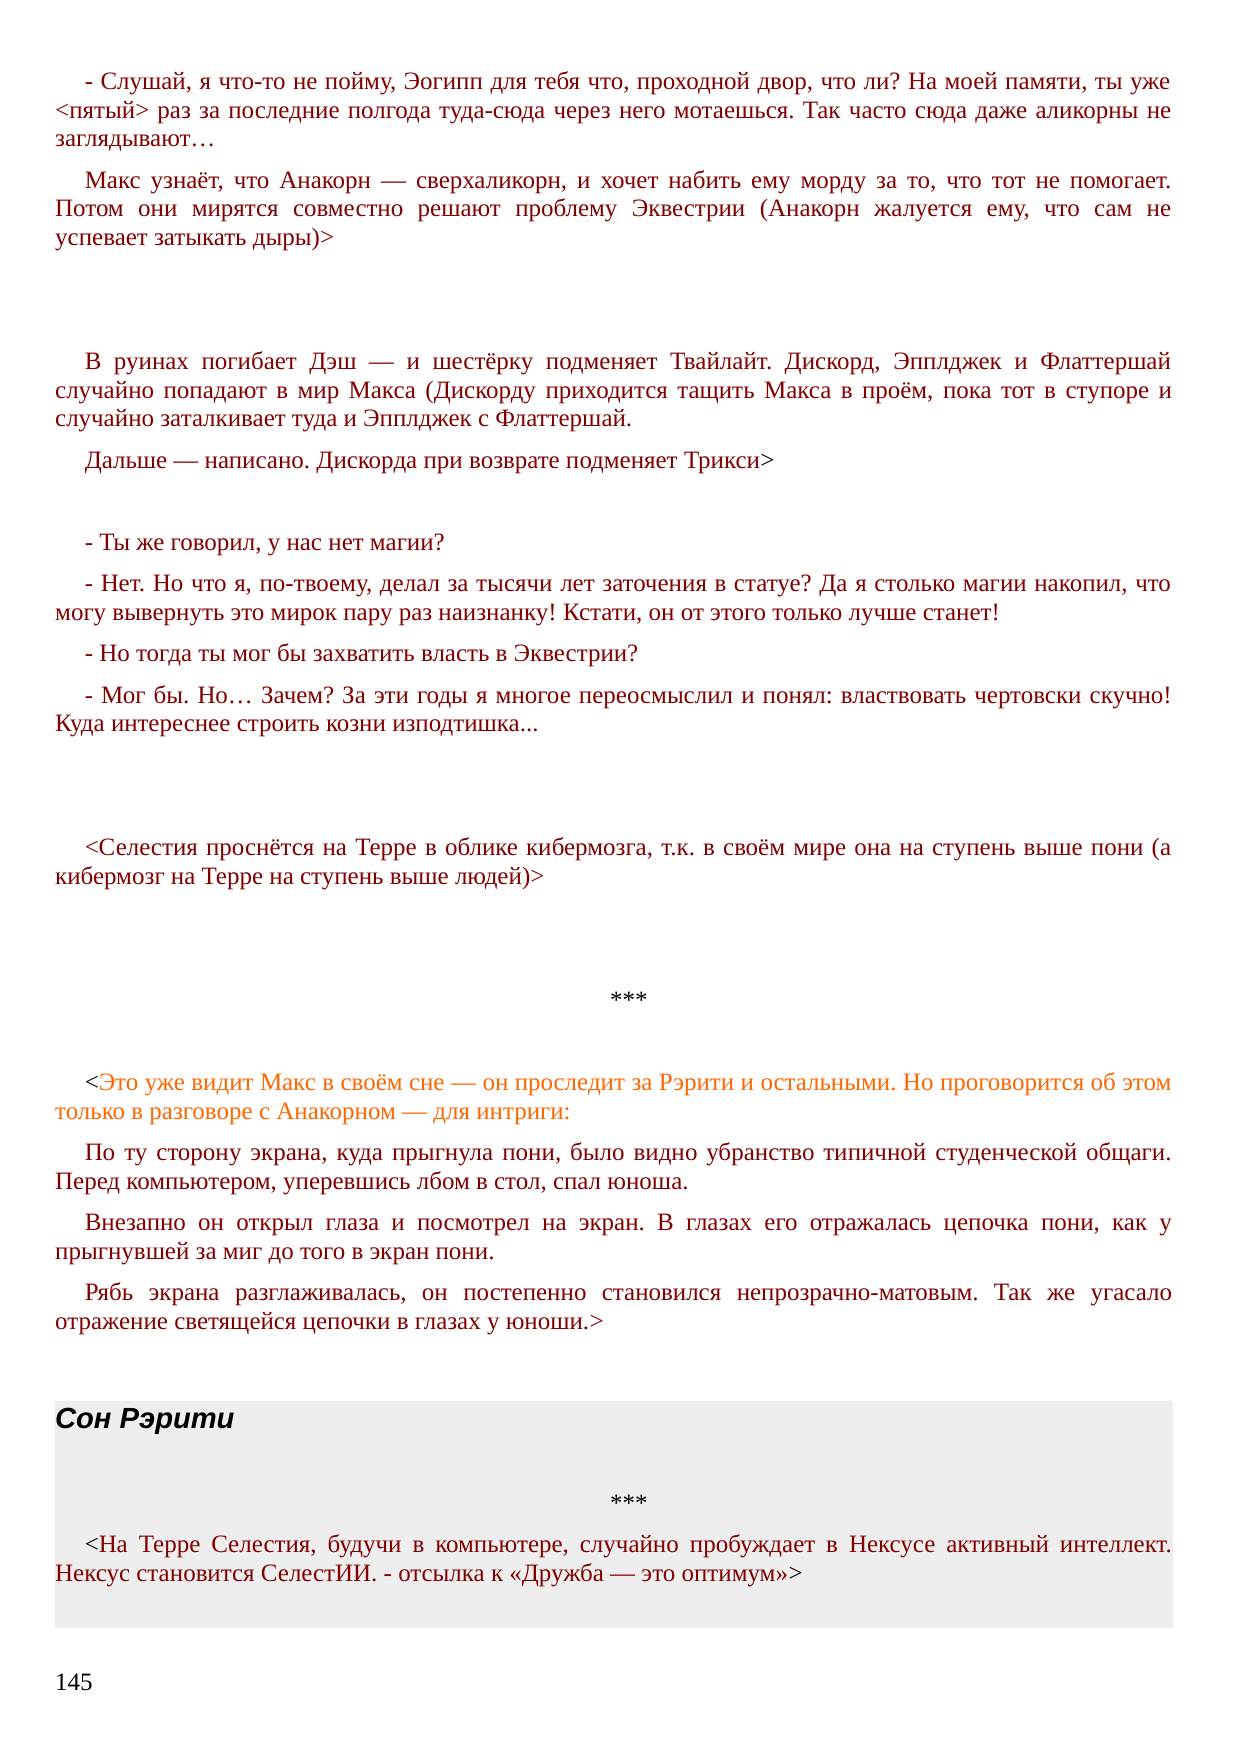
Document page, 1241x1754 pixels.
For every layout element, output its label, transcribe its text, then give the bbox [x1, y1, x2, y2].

text Рябь экрана разглаживалась, он постепенно становился непрозрачно-матовым. Так же угасало отражение светящейся цепочки в глазах у юноши.> [55, 1277, 1173, 1335]
text Дальше — написано. Дискорда при возврате подменяет Трикси> [55, 445, 1173, 473]
subtitle Сон Рэрити [55, 1401, 1173, 1434]
text По ту сторону экрана, куда прыгнула пони, было видно убранство типичной студенческой общаги. Перед компьютером, уперевшись лбом в стол, спал юноша. [55, 1137, 1173, 1195]
text - Мог бы. Но… Зачем? За эти годы я многое переосмыслил и понял: властвовать чертовски скучно! Куда интереснее строить козни изподтишка... [55, 680, 1173, 737]
text В руинах погибает Дэш — и шестёрку подменяет Твайлайт. Дискорд, Эпплджек и Флаттершай случайно попадают в мир Макса (Дискорду приходится тащить Макса в проём, пока тот в ступоре и случайно заталкивает туда и Эпплджек с Флаттершай. [55, 346, 1173, 432]
text <Это уже видит Макс в своём сне — он проследит за Рэрити и остальными. Но проговорится об этом только в разговоре с Анакорном — для интриги: [55, 1067, 1173, 1125]
text Макс узнаёт, что Анакорн — сверхаликорн, и хочет набить ему морду за то, что тот не помогает. Потом они мирятся совместно решают проблему Эквестрии (Анакорн жалуется ему, что сам не успевает затыкать дыры)> [55, 165, 1173, 251]
text <Селестия проснётся на Терре в облике кибермозга, т.к. в своём мире она на ступень выше пони (а кибермозг на Терре на ступень выше людей)> [55, 832, 1173, 890]
text - Нет. Но что я, по-твоему, делал за тысячи лет заточения в статуе? Да я столько магии накопил, что могу вывернуть это мирок пару раз наизнанку! Кстати, он от этого только лучше станет! [55, 568, 1173, 626]
text - Но тогда ты мог бы захватить власть в Эквестрии? [55, 638, 1173, 667]
text *** [55, 985, 1173, 1013]
text - Слушай, я что-то не пойму, Эогипп для тебя что, проходной двор, что ли? На моей памяти, ты уже <пятый> раз за последние полгода туда-сюда через него мотаешься. Так часто сюда даже аликорны не заглядывают… [55, 66, 1173, 152]
text <На Терре Селестия, будучи в компьютере, случайно пробуждает в Нексусе активный интеллект. Нексус становится СелестИИ. - отсылка к «Дружба — это оптимум»> [55, 1529, 1173, 1587]
text - Ты же говорил, у нас нет магии? [55, 527, 1173, 556]
text *** [55, 1488, 1173, 1517]
text Внезапно он открыл глаза и посмотрел на экран. В глазах его отражалась цепочка пони, как у прыгнувшей за миг до того в экран пони. [55, 1207, 1173, 1265]
